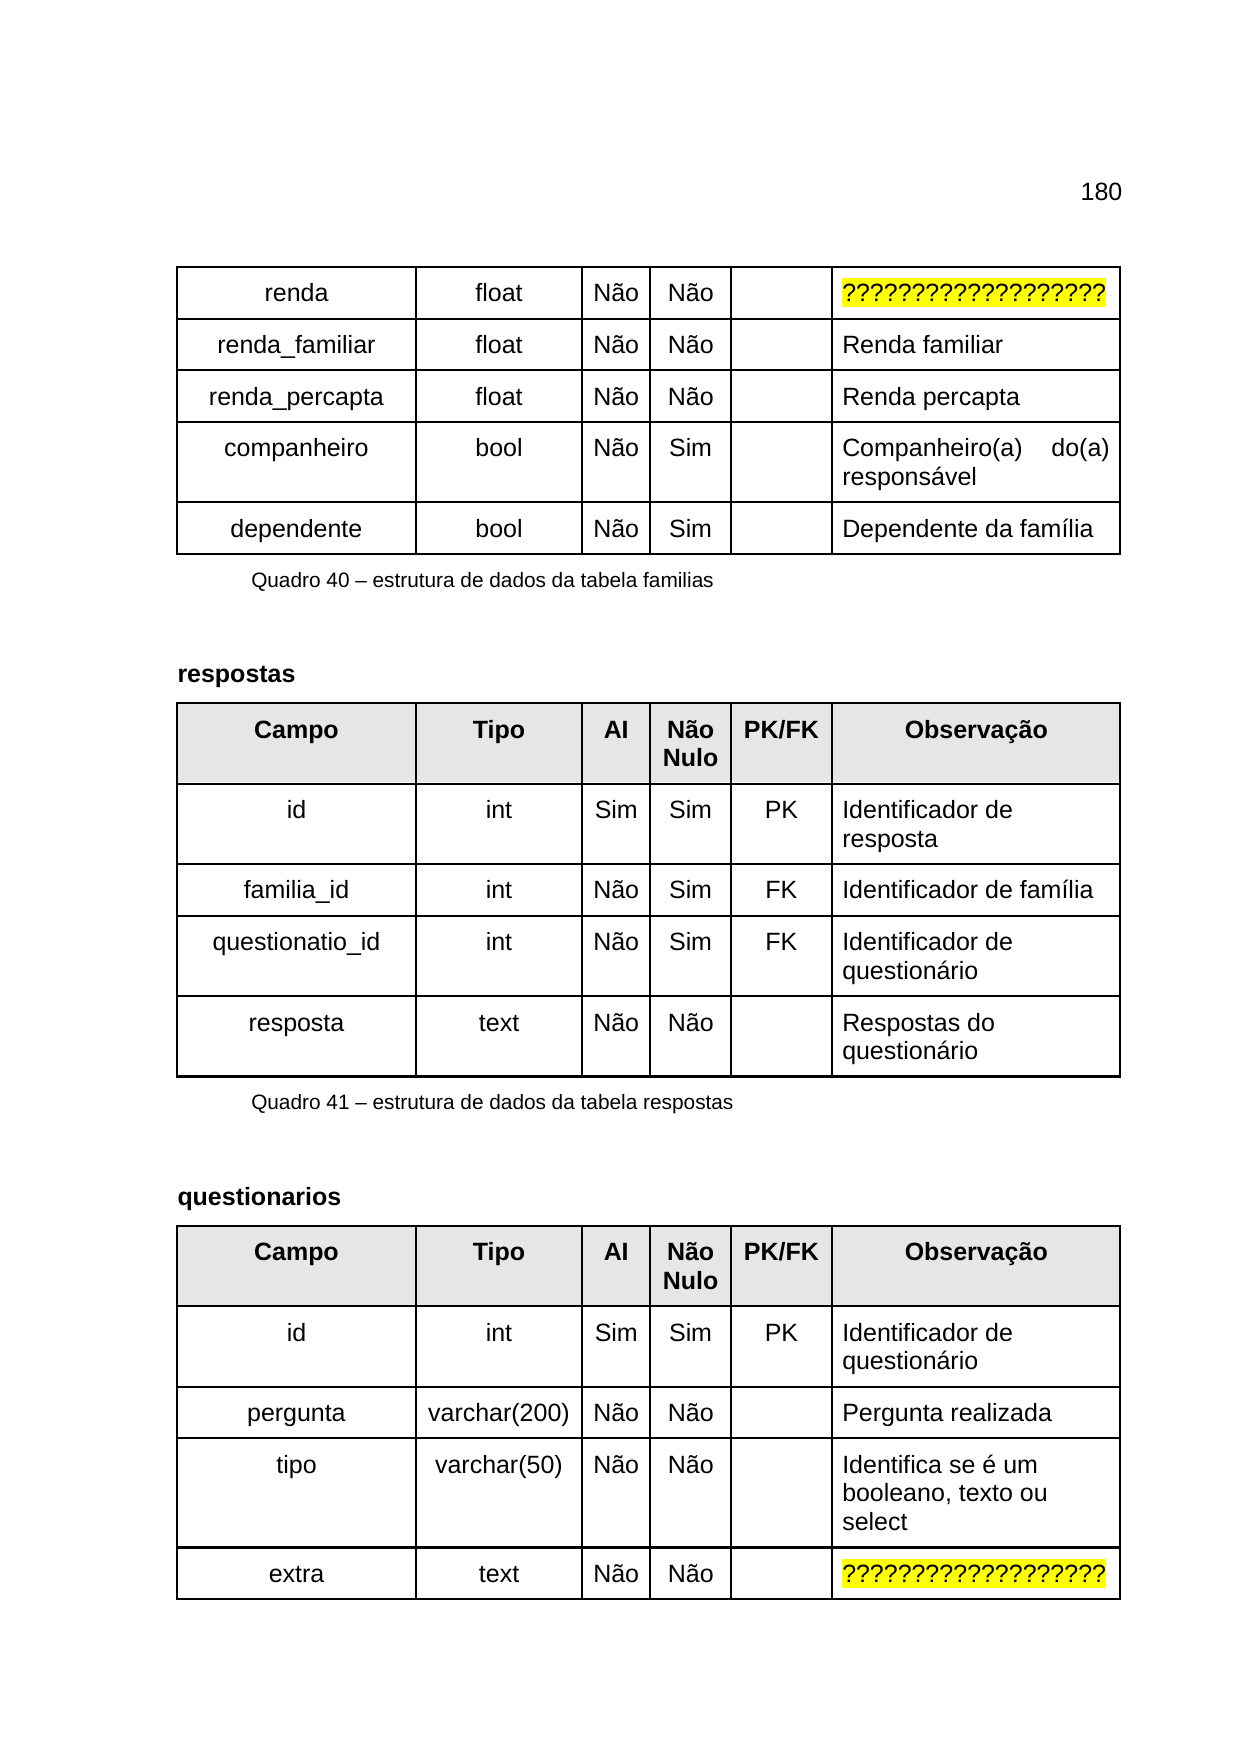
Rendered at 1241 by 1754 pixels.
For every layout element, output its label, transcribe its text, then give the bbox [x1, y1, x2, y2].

table_cell Não [651, 1549, 730, 1598]
text Quadro 40 – estrutura de dados da tabela familias [177, 567, 1122, 591]
table_cell Não [583, 320, 649, 369]
text respostas [177, 659, 1122, 688]
table_cell Identificador de família [833, 865, 1119, 914]
table_cell Não [583, 917, 649, 995]
table_cell [732, 423, 831, 501]
table_cell [732, 268, 831, 317]
table_header AI [583, 1227, 649, 1305]
table_cell Sim [651, 423, 730, 501]
table_header PK/FK [732, 1227, 831, 1305]
table_cell Não [583, 997, 649, 1075]
table_cell FK [732, 865, 831, 914]
table_cell Dependente da família [833, 503, 1119, 553]
table_cell Respostas do questionário [833, 997, 1119, 1075]
table_cell [732, 1388, 831, 1437]
table_cell int [417, 917, 581, 995]
table_cell Não [583, 268, 649, 317]
table_cell [732, 371, 831, 421]
table_header Não Nulo [651, 1227, 730, 1305]
table_cell [732, 503, 831, 553]
table_cell [732, 997, 831, 1075]
table_cell Não [583, 1439, 649, 1546]
table_cell Não [583, 1388, 649, 1437]
table_header Campo [178, 704, 415, 782]
table_cell text [417, 1549, 581, 1598]
table_cell ??????????????????? [833, 1549, 1119, 1598]
table_header Tipo [417, 704, 581, 782]
table_cell familia_id [178, 865, 415, 914]
table_cell id [178, 1307, 415, 1386]
table_cell Não [651, 371, 730, 421]
table_cell Identificador de questionário [833, 917, 1119, 995]
table_cell varchar(200) [417, 1388, 581, 1437]
table_header Observação [833, 1227, 1119, 1305]
table_cell FK [732, 917, 831, 995]
table_cell extra [178, 1549, 415, 1598]
table_cell Sim [583, 785, 649, 863]
table_cell Identifica se é um booleano, texto ou select [833, 1439, 1119, 1546]
table_header Campo [178, 1227, 415, 1305]
table_cell varchar(50) [417, 1439, 581, 1546]
table_cell questionatio_id [178, 917, 415, 995]
table_cell Companheiro(a) do(a) responsável [833, 423, 1119, 501]
table_cell Sim [651, 917, 730, 995]
table_cell Não [583, 1549, 649, 1598]
table_cell [732, 1439, 831, 1546]
table_cell float [417, 371, 581, 421]
table_cell Não [583, 503, 649, 553]
text questionarios [177, 1182, 1122, 1210]
table_cell Não [651, 1388, 730, 1437]
table_cell int [417, 865, 581, 914]
table_cell renda_percapta [178, 371, 415, 421]
table_cell bool [417, 503, 581, 553]
table_cell Não [583, 371, 649, 421]
table_cell Sim [583, 1307, 649, 1386]
table_cell Sim [651, 785, 730, 863]
table_cell id [178, 785, 415, 863]
table_cell Sim [651, 1307, 730, 1386]
table_cell companheiro [178, 423, 415, 501]
table_cell Identificador de resposta [833, 785, 1119, 863]
table_cell Não [651, 997, 730, 1075]
table_cell Não [651, 320, 730, 369]
table_header Tipo [417, 1227, 581, 1305]
table_cell Não [651, 1439, 730, 1546]
table_cell renda [178, 268, 415, 317]
table_cell PK [732, 1307, 831, 1386]
table_cell Sim [651, 865, 730, 914]
table_cell renda_familiar [178, 320, 415, 369]
table_cell Sim [651, 503, 730, 553]
table_cell float [417, 268, 581, 317]
table_cell Identificador de questionário [833, 1307, 1119, 1386]
table_header AI [583, 704, 649, 782]
table_cell [732, 320, 831, 369]
text Quadro 41 – estrutura de dados da tabela respostas [177, 1090, 1122, 1114]
table_header PK/FK [732, 704, 831, 782]
table_cell float [417, 320, 581, 369]
table_cell int [417, 785, 581, 863]
table_cell resposta [178, 997, 415, 1075]
table_cell [732, 1549, 831, 1598]
table_cell Renda familiar [833, 320, 1119, 369]
table_cell Não [583, 865, 649, 914]
table_cell int [417, 1307, 581, 1386]
table_cell ??????????????????? [833, 268, 1119, 317]
table_header Observação [833, 704, 1119, 782]
table_cell PK [732, 785, 831, 863]
table_cell pergunta [178, 1388, 415, 1437]
table_header Não Nulo [651, 704, 730, 782]
table_cell dependente [178, 503, 415, 553]
table_cell bool [417, 423, 581, 501]
table_cell Não [583, 423, 649, 501]
table_cell Pergunta realizada [833, 1388, 1119, 1437]
table_cell text [417, 997, 581, 1075]
table_cell Não [651, 268, 730, 317]
table_cell tipo [178, 1439, 415, 1546]
table_cell Renda percapta [833, 371, 1119, 421]
